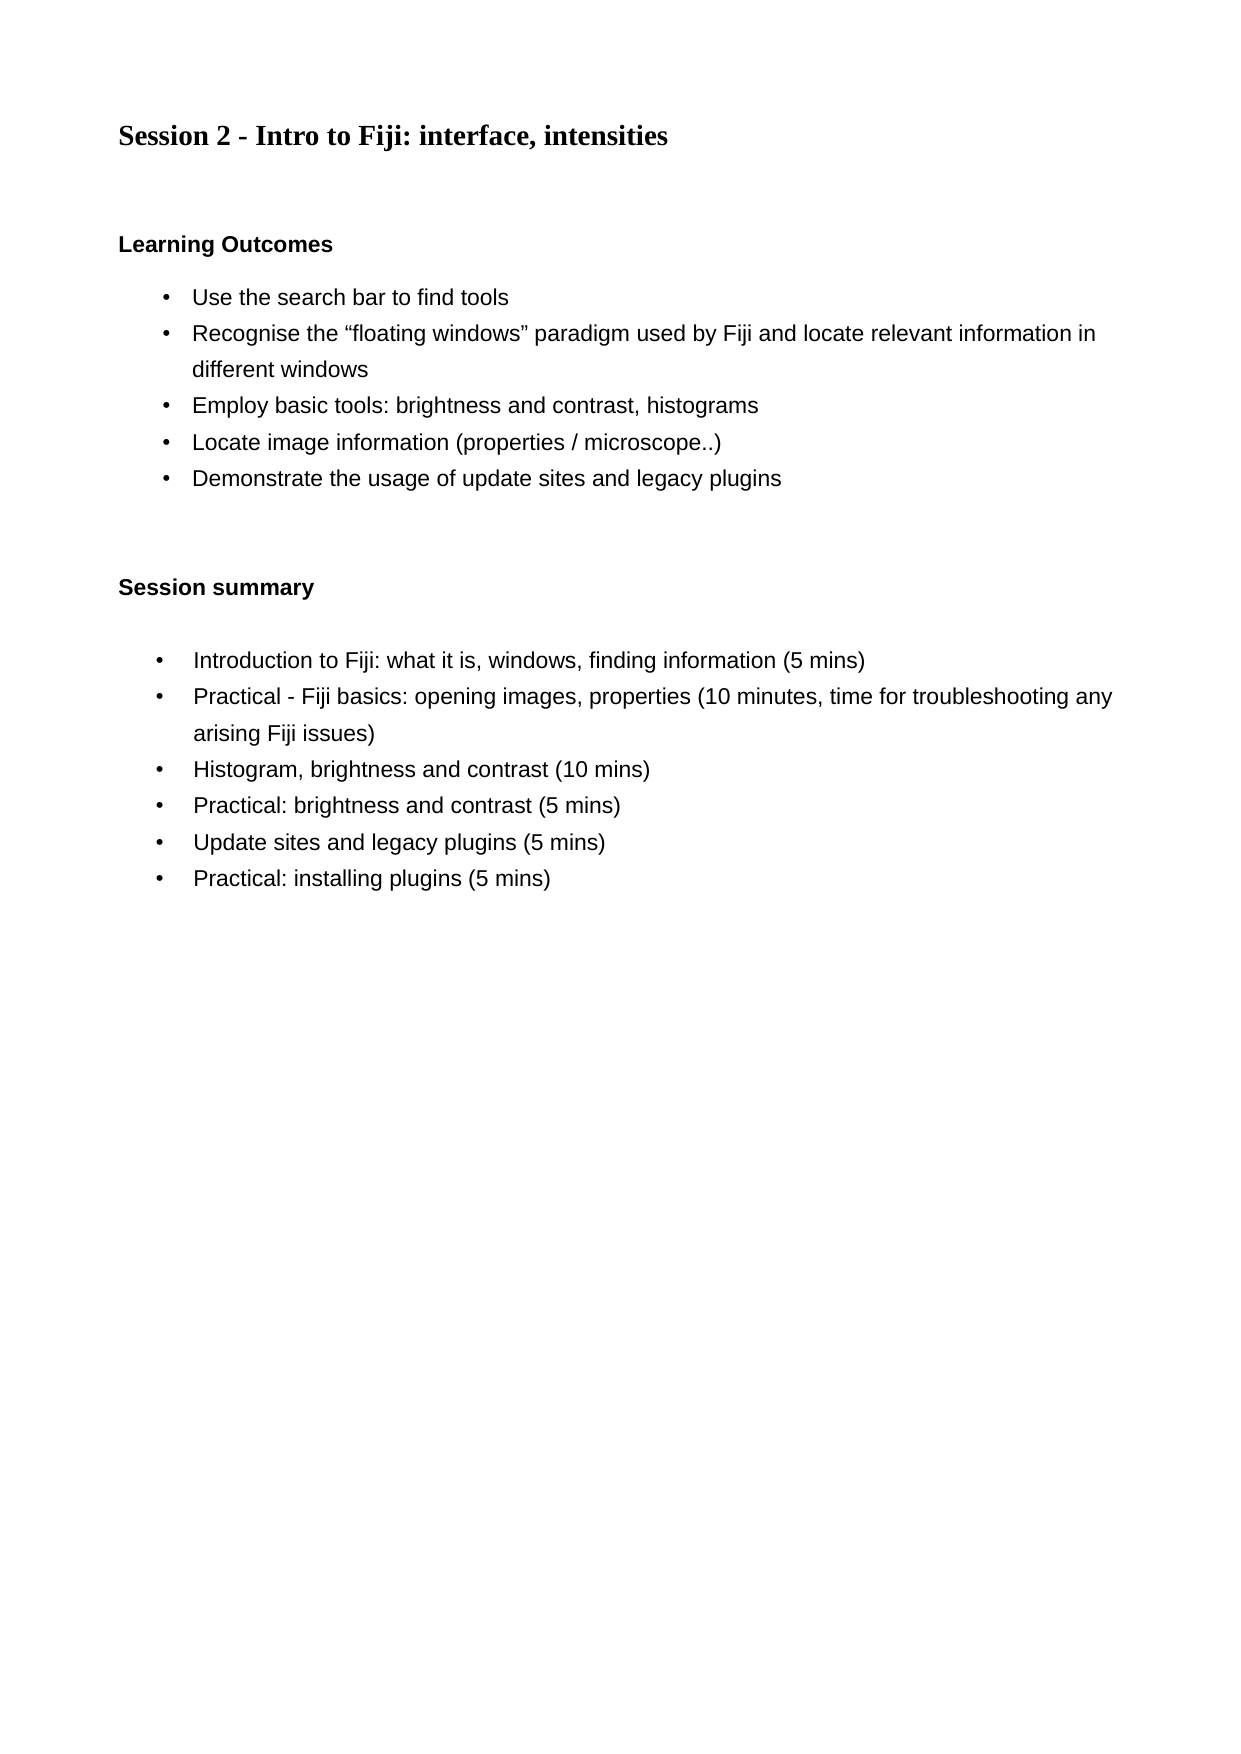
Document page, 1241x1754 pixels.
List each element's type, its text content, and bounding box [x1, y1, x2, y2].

list Locate image information (properties / microscope..) [162, 429, 1122, 455]
list Employ basic tools: brightness and contrast, histograms [162, 392, 1122, 419]
list Practical: installing plugins (5 mins) [156, 865, 1122, 891]
text Session 2 - Intro to Fiji: interface, intensities [118, 118, 1122, 152]
list Demonstrate the usage of update sites and legacy plugins [162, 465, 1122, 492]
list Introduction to Fiji: what it is, windows, finding information (5 mins) [156, 647, 1122, 673]
list Recognise the “floating windows” paradigm used by Fiji and locate relevant information in different windows [162, 320, 1122, 382]
list Update sites and legacy plugins (5 mins) [156, 829, 1122, 855]
list Histogram, brightness and contrast (10 mins) [156, 756, 1122, 782]
list Practical - Fiji basics: opening images, properties (10 minutes, time for troubleshooting any arising Fiji issues) [156, 683, 1122, 746]
list Use the search bar to find tools [162, 283, 1122, 310]
text Learning Outcomes [118, 231, 1122, 257]
text Session summary [118, 574, 1122, 601]
list Practical: brightness and contrast (5 mins) [156, 792, 1122, 819]
